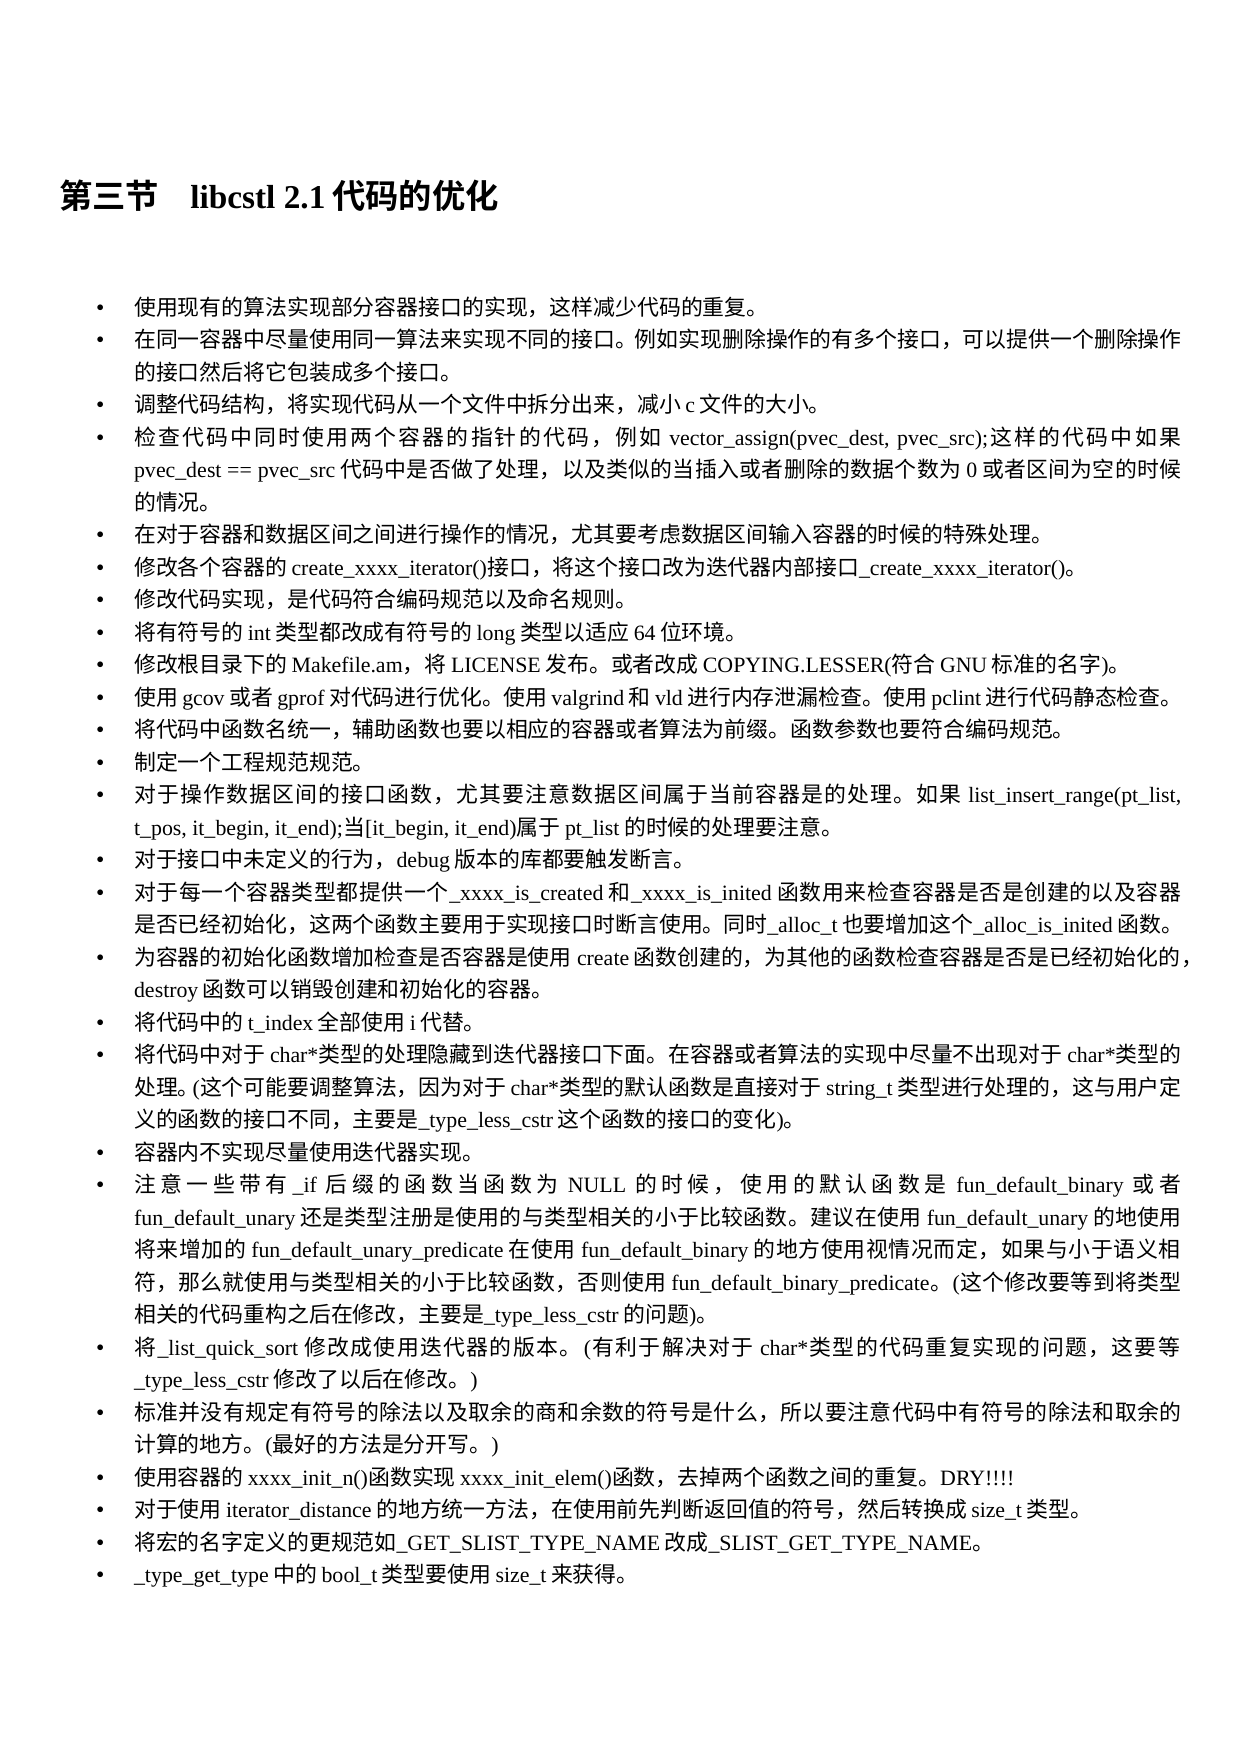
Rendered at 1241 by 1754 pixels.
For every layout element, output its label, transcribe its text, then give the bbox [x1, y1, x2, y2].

list 使用gcov或者gprof对代码进行优化。使用valgrind和vld进行内存泄漏检查。使用pclint进行代码静态检查。 [96, 679, 1181, 712]
list 将_list_quick_sort修改成使用迭代器的版本。(有利于解决对于char*类型的代码重复实现的问题，这要等_type_less_cstr修改了以后在修改。) [96, 1329, 1181, 1394]
list 使用容器的xxxx_init_n()函数实现xxxx_init_elem()函数，去掉两个函数之间的重复。DRY!!!! [96, 1459, 1181, 1492]
subtitle libcstl 2.1代码的优化 [59, 162, 1181, 227]
list 容器内不实现尽量使用迭代器实现。 [96, 1134, 1181, 1167]
list 为容器的初始化函数增加检查是否容器是使用create函数创建的，为其他的函数检查容器是否是已经初始化的，destroy函数可以销毁创建和初始化的容器。 [96, 939, 1181, 1004]
list 将宏的名字定义的更规范如_GET_SLIST_TYPE_NAME改成_SLIST_GET_TYPE_NAME。 [96, 1524, 1181, 1557]
list 修改代码实现，是代码符合编码规范以及命名规则。 [96, 582, 1181, 614]
list 将有符号的int类型都改成有符号的long类型以适应64位环境。 [96, 614, 1181, 647]
list 对于操作数据区间的接口函数，尤其要注意数据区间属于当前容器是的处理。如果list_insert_range(pt_list, t_pos, it_begin, it_end);当[it_begin, it_end)属于pt_list的时候的处理要注意。 [96, 777, 1181, 842]
list 检查代码中同时使用两个容器的指针的代码，例如vector_assign(pvec_dest, pvec_src);这样的代码中如果pvec_dest == pvec_src代码中是否做了处理，以及类似的当插入或者删除的数据个数为0或者区间为空的时候的情况。 [96, 419, 1181, 517]
list 对于接口中未定义的行为，debug版本的库都要触发断言。 [96, 842, 1181, 874]
list 标准并没有规定有符号的除法以及取余的商和余数的符号是什么，所以要注意代码中有符号的除法和取余的计算的地方。(最好的方法是分开写。) [96, 1394, 1181, 1459]
list 注意一些带有_if后缀的函数当函数为NULL的时候，使用的默认函数是fun_default_binary或者fun_default_unary还是类型注册是使用的与类型相关的小于比较函数。建议在使用fun_default_unary的地使用将来增加的fun_default_unary_predicate在使用fun_default_binary的地方使用视情况而定，如果与小于语义相符，那么就使用与类型相关的小于比较函数，否则使用fun_default_binary_predicate。(这个修改要等到将类型相关的代码重构之后在修改，主要是_type_less_cstr的问题)。 [96, 1167, 1181, 1329]
list 对于每一个容器类型都提供一个_xxxx_is_created和_xxxx_is_inited函数用来检查容器是否是创建的以及容器是否已经初始化，这两个函数主要用于实现接口时断言使用。同时_alloc_t也要增加这个_alloc_is_inited函数。 [96, 874, 1181, 939]
list 对于使用iterator_distance的地方统一方法，在使用前先判断返回值的符号，然后转换成size_t类型。 [96, 1492, 1181, 1524]
list 修改根目录下的Makefile.am，将LICENSE发布。或者改成COPYING.LESSER(符合GNU标准的名字)。 [96, 647, 1181, 679]
list 调整代码结构，将实现代码从一个文件中拆分出来，减小c文件的大小。 [96, 387, 1181, 419]
list 在对于容器和数据区间之间进行操作的情况，尤其要考虑数据区间输入容器的时候的特殊处理。 [96, 517, 1181, 549]
list 将代码中的t_index全部使用i代替。 [96, 1004, 1181, 1037]
list 使用现有的算法实现部分容器接口的实现，这样减少代码的重复。 [96, 289, 1181, 322]
list 将代码中函数名统一，辅助函数也要以相应的容器或者算法为前缀。函数参数也要符合编码规范。 [96, 712, 1181, 744]
list 将代码中对于char*类型的处理隐藏到迭代器接口下面。在容器或者算法的实现中尽量不出现对于char*类型的处理。(这个可能要调整算法，因为对于char*类型的默认函数是直接对于string_t类型进行处理的，这与用户定义的函数的接口不同，主要是_type_less_cstr这个函数的接口的变化)。 [96, 1037, 1181, 1134]
list 制定一个工程规范规范。 [96, 744, 1181, 777]
list _type_get_type中的bool_t类型要使用size_t来获得。 [96, 1557, 1181, 1589]
list 修改各个容器的create_xxxx_iterator()接口，将这个接口改为迭代器内部接口_create_xxxx_iterator()。 [96, 549, 1181, 582]
list 在同一容器中尽量使用同一算法来实现不同的接口。例如实现删除操作的有多个接口，可以提供一个删除操作的接口然后将它包装成多个接口。 [96, 322, 1181, 387]
